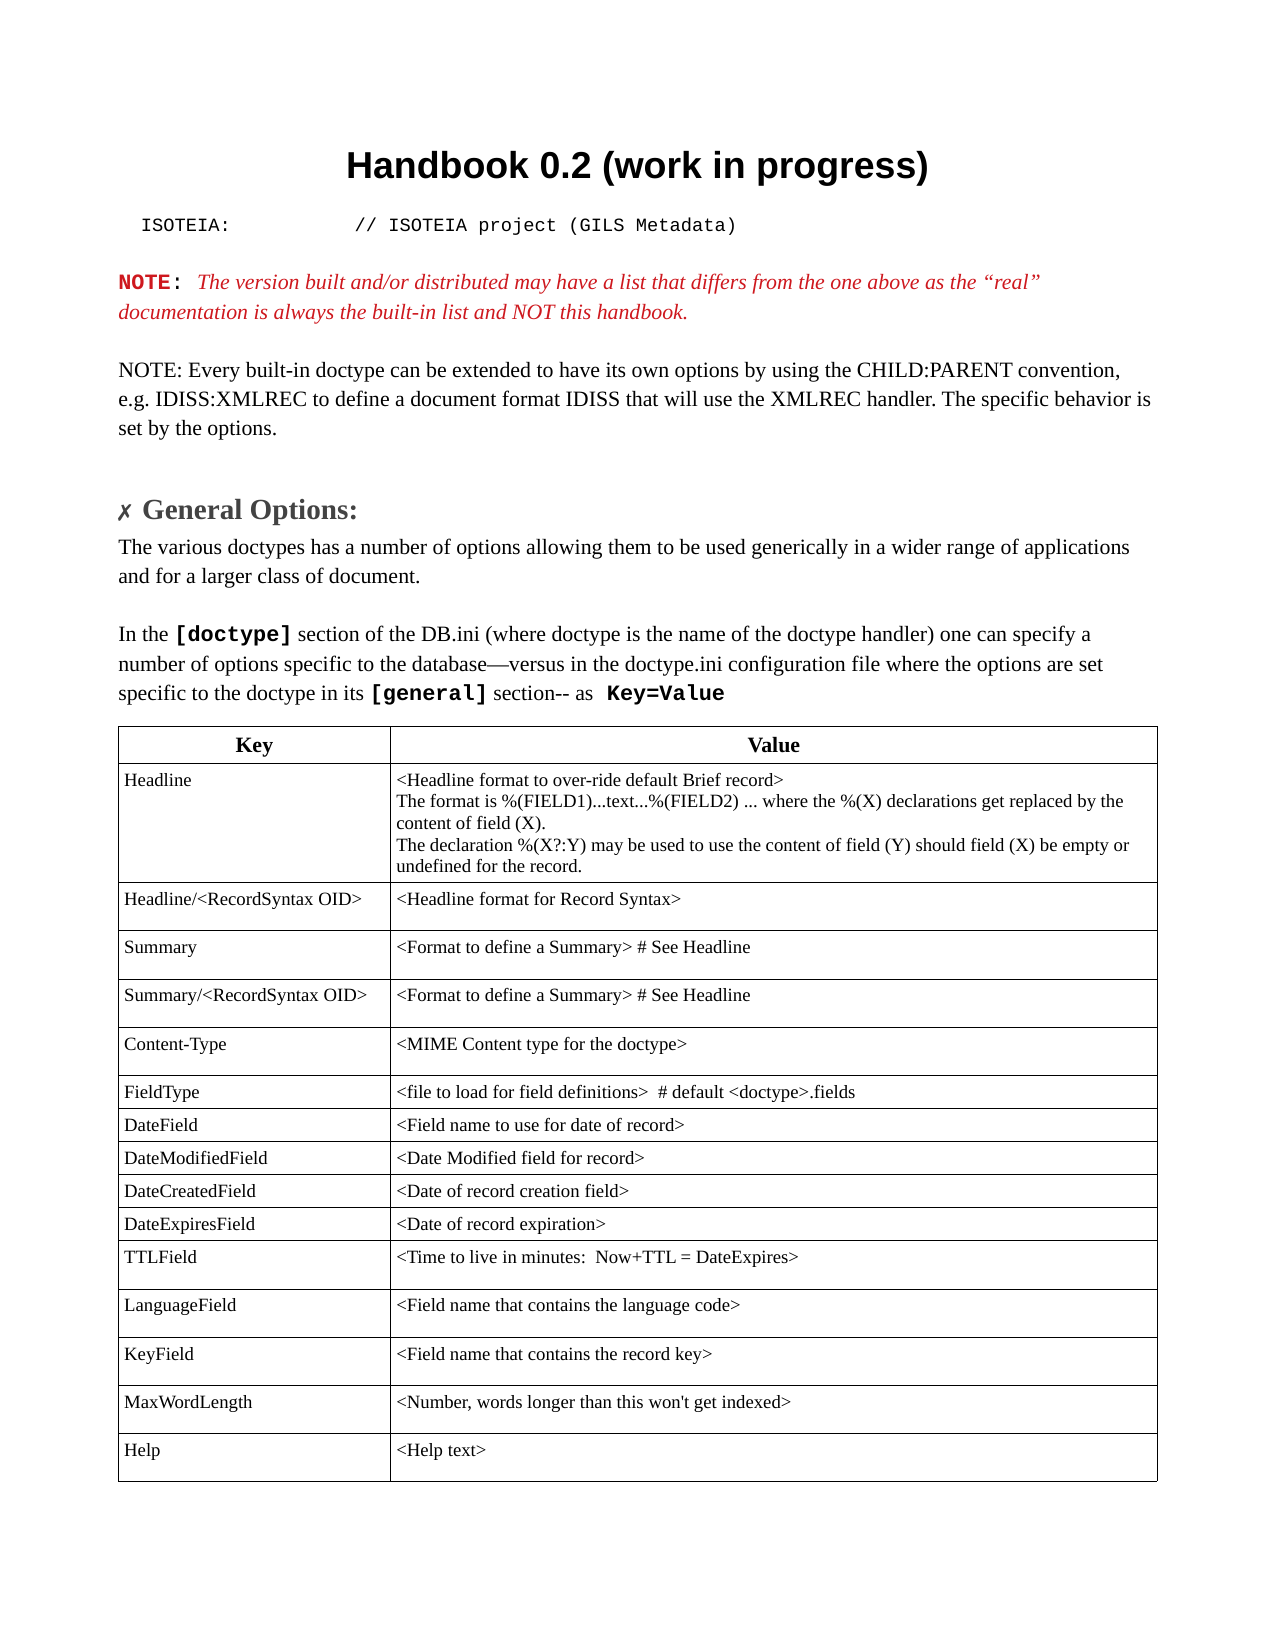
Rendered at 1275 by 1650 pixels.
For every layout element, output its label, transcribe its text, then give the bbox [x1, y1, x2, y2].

table_cell DateExpiresField [119, 1208, 390, 1240]
table_cell <MIME Content type for the doctype> [391, 1028, 1157, 1075]
table_cell Summary/<RecordSyntax OID> [119, 980, 390, 1027]
table_cell <Time to live in minutes: Now+TTL = DateExpires> [391, 1241, 1157, 1288]
table_cell <Format to define a Summary> # See Headline [391, 980, 1157, 1027]
table_cell <Field name to use for date of record> [391, 1109, 1157, 1141]
table_cell MaxWordLength [119, 1386, 390, 1433]
text NOTE: The version built and/or distributed may have a list that differs from the one above as the “real” documentation is always the built-in list and NOT this handbook. [118, 269, 1157, 324]
table_header Key [119, 727, 390, 763]
table_cell <Date of record expiration> [391, 1208, 1157, 1240]
table_cell <file to load for field definitions> # default <doctype>.fields [391, 1076, 1157, 1108]
table_cell Headline/<RecordSyntax OID> [119, 883, 390, 930]
table_cell <Field name that contains the language code> [391, 1290, 1157, 1337]
table_cell KeyField [119, 1338, 390, 1385]
table_cell DateCreatedField [119, 1175, 390, 1207]
table_cell Headline [119, 764, 390, 882]
table_cell Content-Type [119, 1028, 390, 1075]
table_cell Summary [119, 931, 390, 978]
table_cell <Help text> [391, 1434, 1157, 1481]
table_cell <Date Modified field for record> [391, 1142, 1157, 1174]
table_cell <Number, words longer than this won't get indexed> [391, 1386, 1157, 1433]
table_cell DateField [119, 1109, 390, 1141]
text The various doctypes has a number of options allowing them to be used generically in a wider range of applications and for a larger class of document. [118, 534, 1157, 588]
table_cell DateModifiedField [119, 1142, 390, 1174]
table_cell LanguageField [119, 1290, 390, 1337]
table_cell <Headline format to over-ride default Brief record> The format is %(FIELD1)...text...%(FIELD2) ... where the %(X) declarations get replaced by the content of field (X). The declaration %(X?:Y) may be used to use the content of field (Y) should field (X) be empty or undefined for the record. [391, 764, 1157, 882]
text ISOTEIA: // ISOTEIA project (GILS Metadata) [118, 216, 1157, 237]
table_cell TTLField [119, 1241, 390, 1288]
table_cell Help [119, 1434, 390, 1481]
subtitle General Options: [118, 492, 1157, 526]
text NOTE: Every built-in doctype can be extended to have its own options by using the CHILD:PARENT convention, e.g. IDISS:XMLREC to define a document format IDISS that will use the XMLREC handler. The specific behavior is set by the options. [118, 357, 1157, 440]
table_cell <Format to define a Summary> # See Headline [391, 931, 1157, 978]
text In the [doctype] section of the DB.ini (where doctype is the name of the doctype handler) one can specify a number of options specific to the database—versus in the doctype.ini configuration file where the options are set specific to the doctype in its [general] section-- as Key=Value [118, 621, 1157, 707]
table_cell <Headline format for Record Syntax> [391, 883, 1157, 930]
table_cell <Field name that contains the record key> [391, 1338, 1157, 1385]
table_cell <Date of record creation field> [391, 1175, 1157, 1207]
table_cell FieldType [119, 1076, 390, 1108]
table_header Value [391, 727, 1157, 763]
